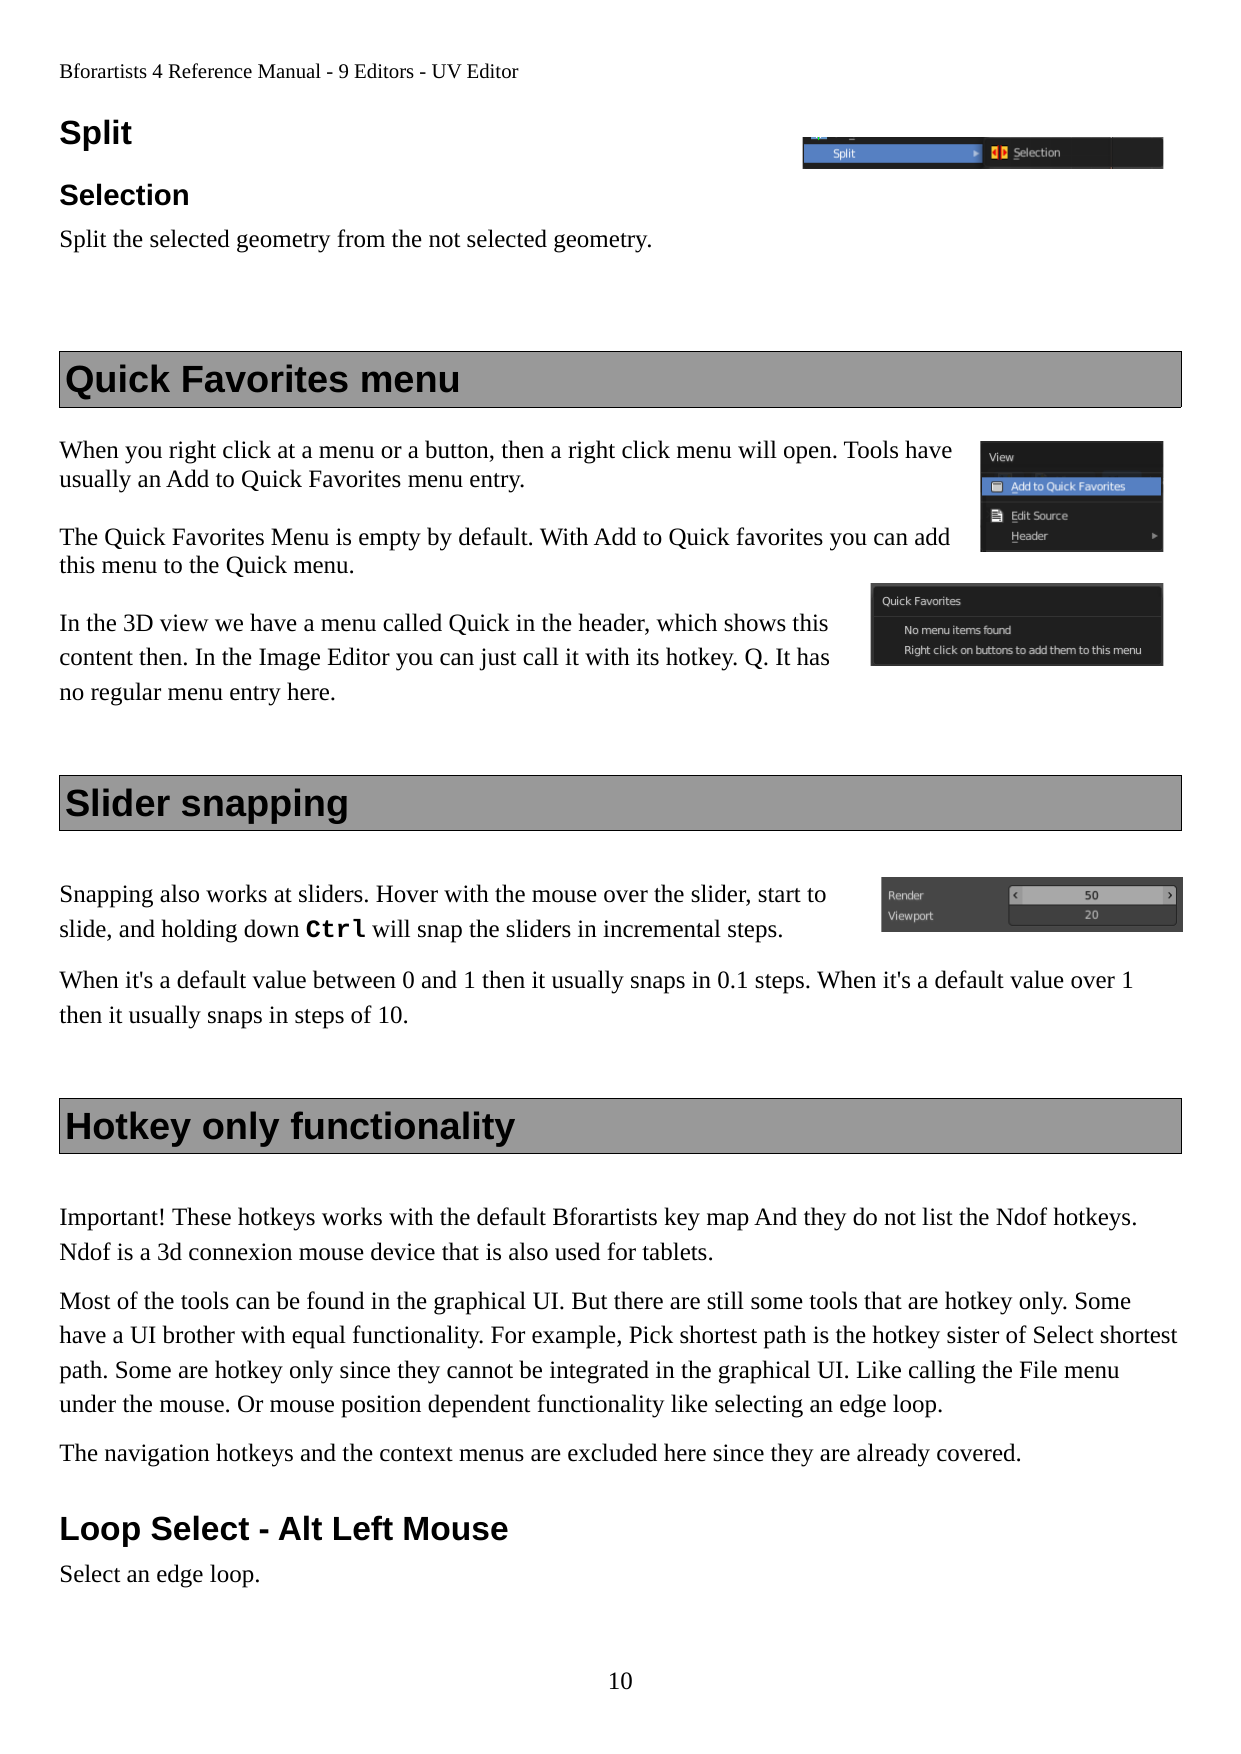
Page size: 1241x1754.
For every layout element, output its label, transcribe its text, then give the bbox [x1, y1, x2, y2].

text In the 3D view we have a menu called Quick in the header, which shows this content then. In the Image Editor you can just call it with its hotkey. Q. It has no regular menu entry here. [59, 608, 1181, 706]
text The navigation hotkeys and the context menus are excluded here since they are already covered. [59, 1438, 1181, 1467]
subtitle Split [59, 113, 1181, 151]
subtitle Selection [59, 178, 1181, 212]
subtitle Loop Select - Alt Left Mouse [59, 1508, 1181, 1547]
table_header Quick Favorites menu [60, 352, 1181, 407]
text Split the selected geometry from the not selected geometry. [59, 224, 1181, 253]
text Snapping also works at sliders. Hover with the mouse over the slider, start to slide, and holding down Ctrl will snap the sliders in incremental steps. [59, 879, 1181, 945]
text When it's a default value between 0 and 1 then it usually snaps in 0.1 steps. When it's a default value over 1 then it usually snaps in steps of 10. [59, 966, 1181, 1029]
text Important! These hotkeys works with the default Bforartists key map And they do not list the Ndof hotkeys. Ndof is a 3d connexion mouse device that is also used for tablets. [59, 1202, 1181, 1266]
picture [870, 583, 1164, 666]
table_header Slider snapping [60, 776, 1181, 830]
table_header Hotkey only functionality [60, 1099, 1181, 1153]
text When you right click at a menu or a button, then a right click menu will open. Tools have usually an Add to Quick Favorites menu entry. [59, 436, 1181, 493]
picture [802, 137, 1164, 169]
picture [980, 441, 1164, 552]
text The Quick Favorites Menu is empty by default. With Add to Quick favorites you can add this menu to the Quick menu. [59, 522, 1181, 579]
text Most of the tools can be found in the graphical UI. But there are still some tools that are hotkey only. Some have a UI brother with equal functionality. For example, Pick shortest path is the hotkey sister of Select shortest path. Some are hotkey only since they cannot be integrated in the graphical UI. Like calling the File menu under the mouse. Or mouse position dependent functionality like selecting an edge loop. [59, 1286, 1181, 1418]
text Select an edge loop. [59, 1559, 1181, 1588]
picture [881, 877, 1183, 932]
